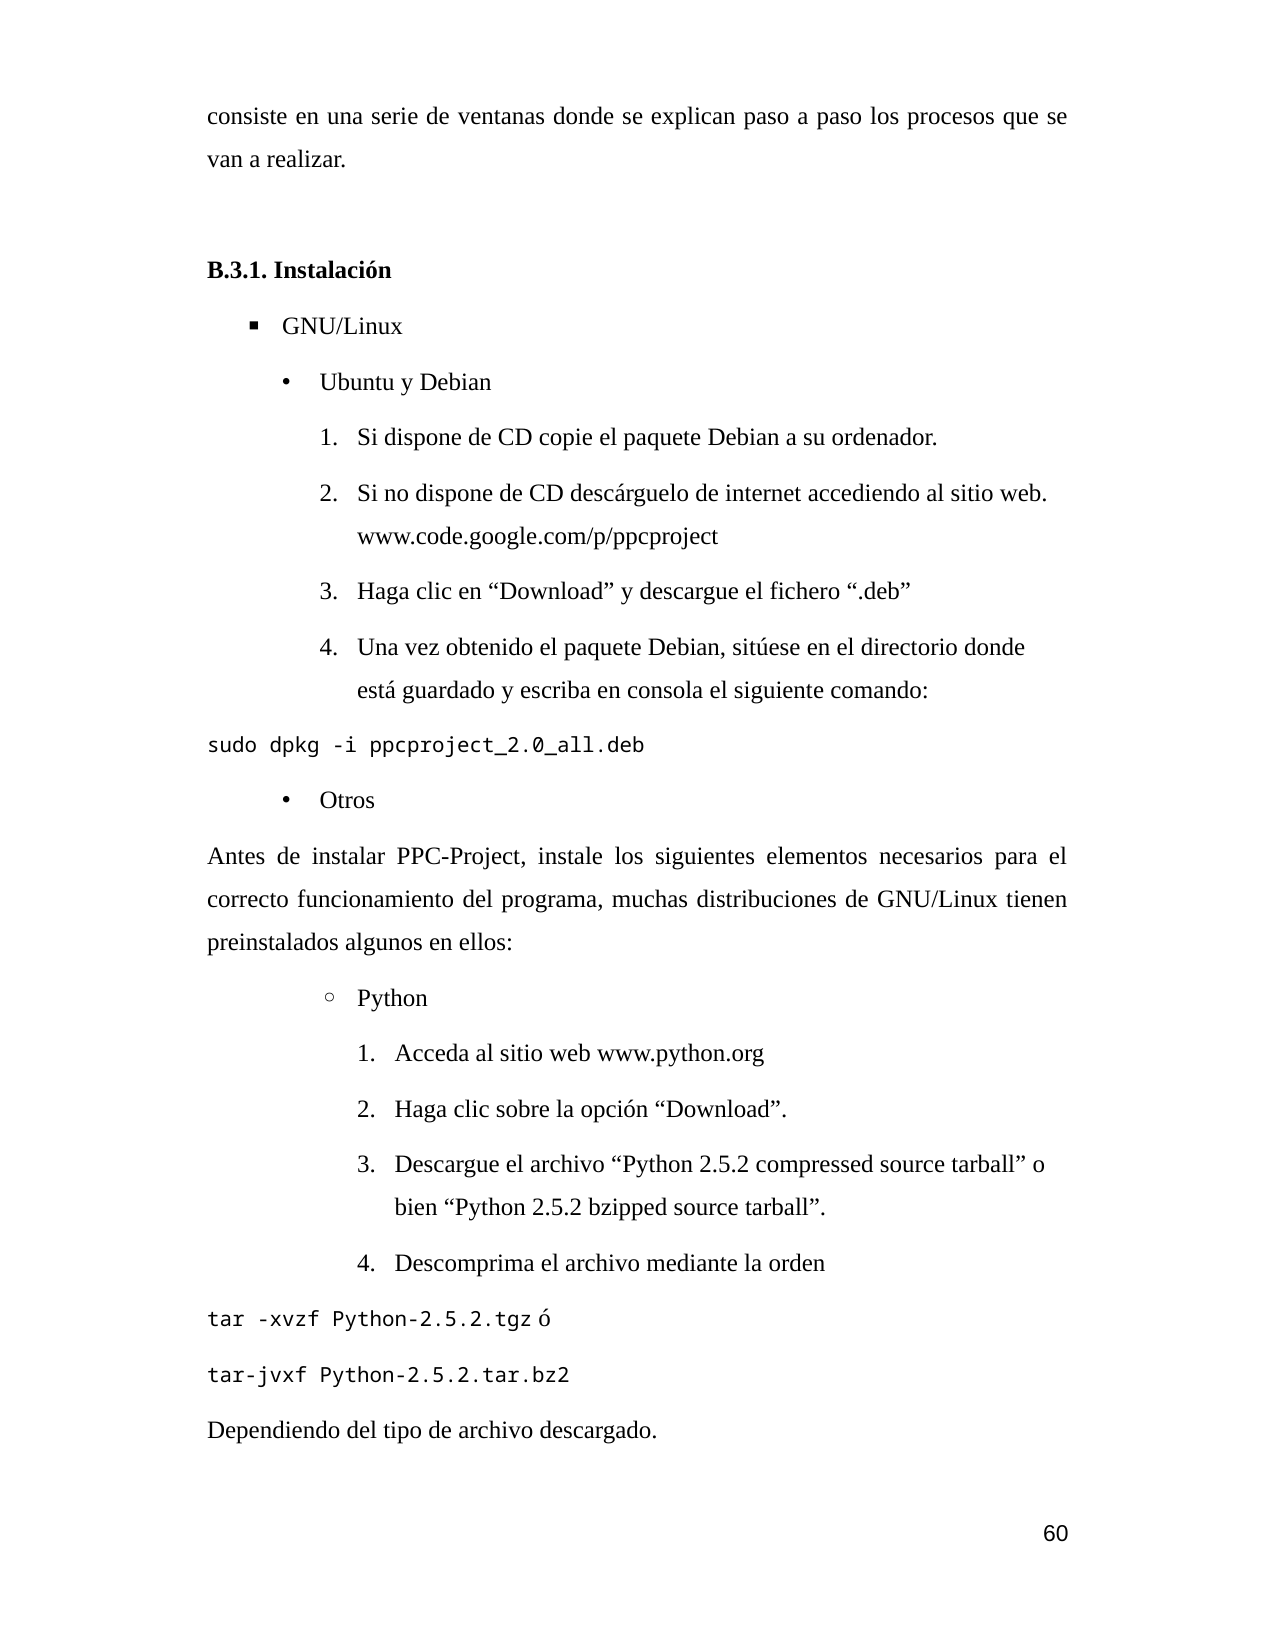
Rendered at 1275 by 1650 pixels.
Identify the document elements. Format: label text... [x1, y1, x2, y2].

list Descomprima el archivo mediante la orden [357, 1248, 1068, 1277]
list Python [319, 983, 1068, 1011]
list Una vez obtenido el paquete Debian, sitúese en el directorio donde está guardado y escriba en consola el siguiente comando: [319, 632, 1068, 704]
list Ubuntu y Debian [282, 367, 1068, 395]
list Acceda al sitio web www.python.org [357, 1038, 1068, 1067]
text Antes de instalar PPC-Project, instale los siguientes elementos necesarios para el correcto funcionamiento del programa, muchas distribuciones de GNU/Linux tienen preinstalados algunos en ellos: [207, 841, 1068, 956]
text B.3.1. Instalación [207, 256, 1068, 284]
list Descargue el archivo “Python 2.5.2 compressed source tarball” o bien “Python 2.5.2 bzipped source tarball”. [357, 1149, 1068, 1221]
text tar -xvzf Python-2.5.2.tgz ó [207, 1303, 1068, 1333]
list Haga clic en “Download” y descargue el fichero “.deb” [319, 576, 1068, 605]
text Dependiendo del tipo de archivo descargado. [207, 1415, 1068, 1444]
list Si no dispone de CD descárguelo de internet accediendo al sitio web. www.code.google.com/p/ppcproject [319, 478, 1068, 549]
list Haga clic sobre la opción “Download”. [357, 1094, 1068, 1122]
list GNU/Linux [244, 311, 1068, 340]
text sudo dpkg -i ppcproject_2.0_all.deb [207, 730, 1068, 759]
list Si dispone de CD copie el paquete Debian a su ordenador. [319, 422, 1068, 451]
text consiste en una serie de ventanas donde se explican paso a paso los procesos que se van a realizar. [207, 101, 1068, 173]
text tar-jvxf Python-2.5.2.tar.bz2 [207, 1360, 1068, 1388]
list Otros [282, 785, 1068, 814]
